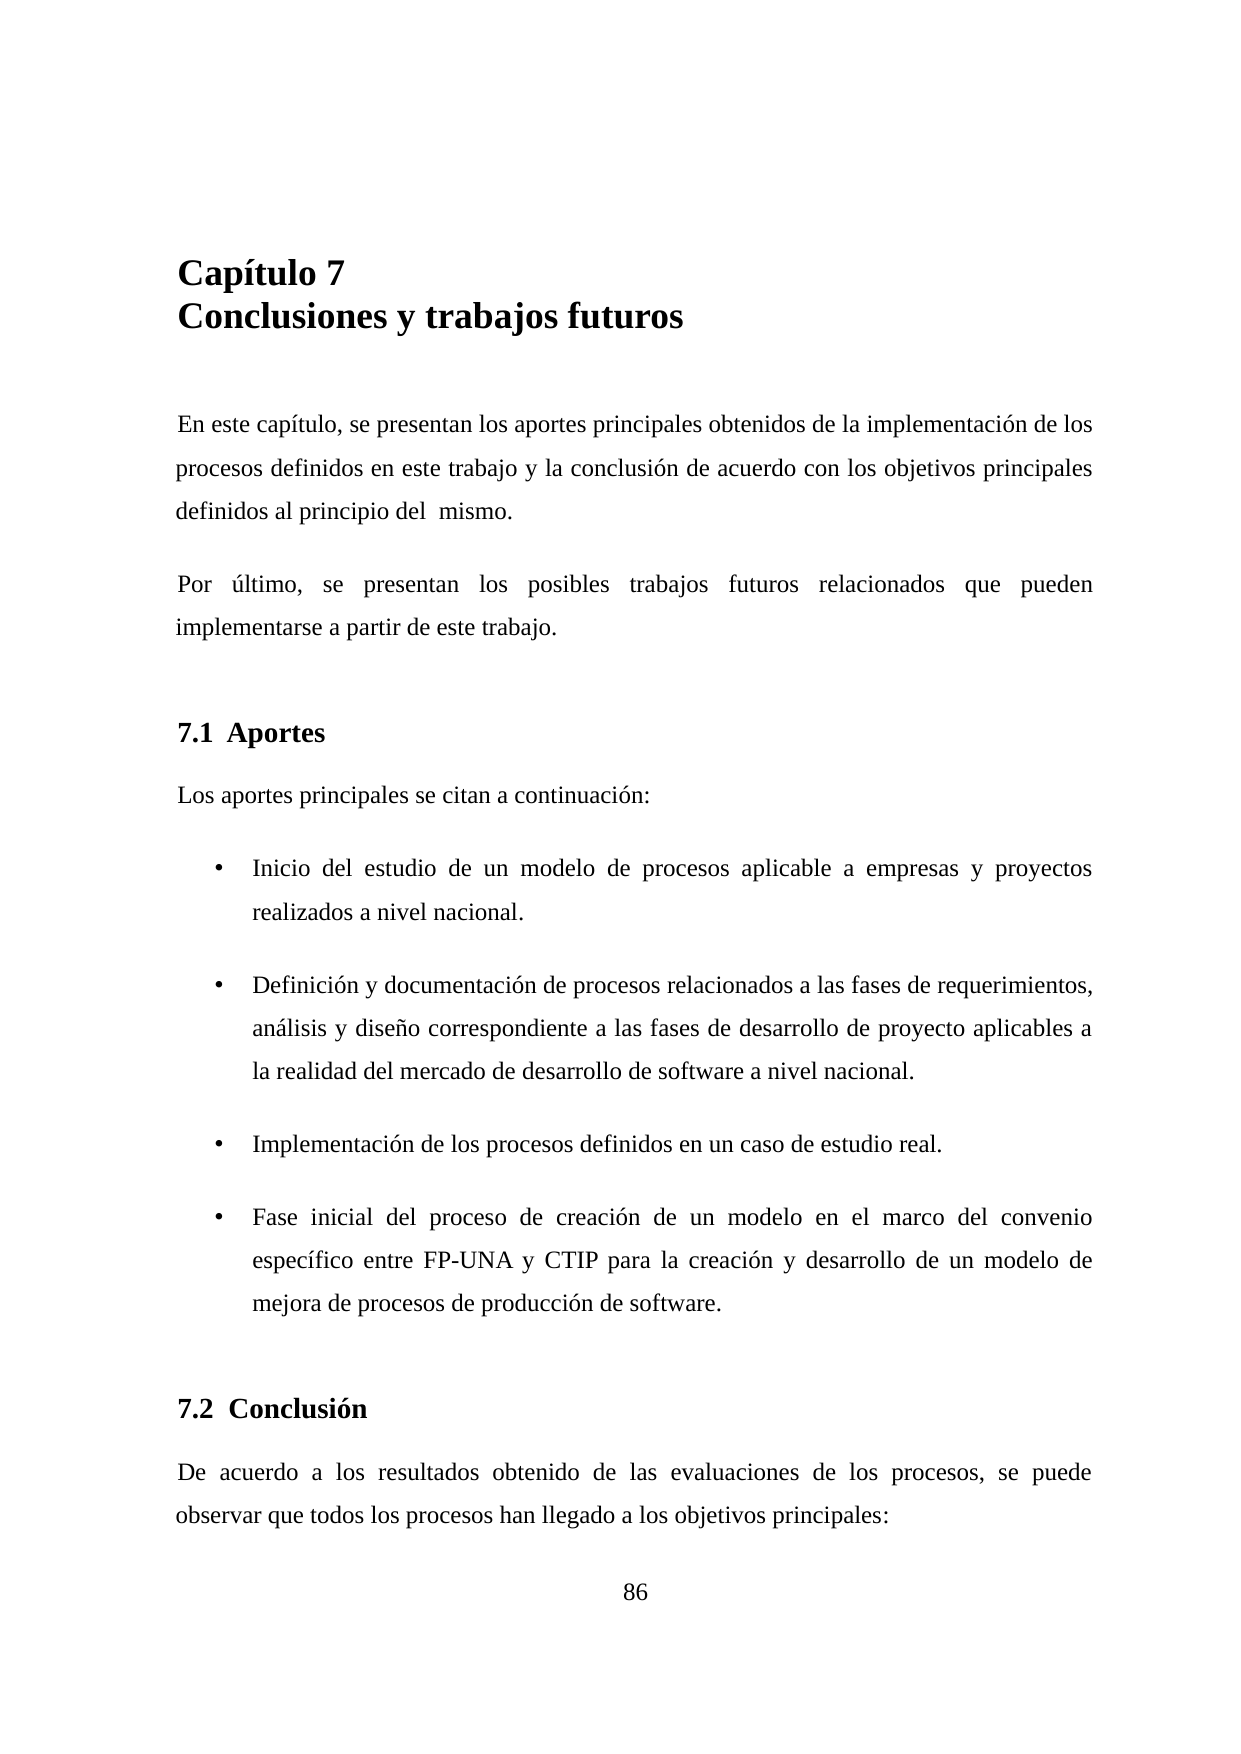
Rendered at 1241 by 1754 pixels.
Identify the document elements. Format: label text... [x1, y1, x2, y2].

list Implementación de los procesos definidos en un caso de estudio real. [214, 1129, 1093, 1158]
text Por último, se presentan los posibles trabajos futuros relacionados que pueden implementarse a partir de este trabajo. [175, 569, 1093, 641]
list Inicio del estudio de un modelo de procesos aplicable a empresas y proyectos realizados a nivel nacional. [214, 853, 1093, 925]
list Fase inicial del proceso de creación de un modelo en el marco del convenio específico entre FP-UNA y CTIP para la creación y desarrollo de un modelo de mejora de procesos de producción de software. [214, 1202, 1093, 1317]
subtitle 7.2 Conclusión [177, 1392, 1093, 1425]
list Definición y documentación de procesos relacionados a las fases de requerimientos, análisis y diseño correspondiente a las fases de desarrollo de proyecto aplicables a la realidad del mercado de desarrollo de software a nivel nacional. [214, 970, 1093, 1085]
title Conclusiones y trabajos futuros [177, 293, 1093, 336]
title Capítulo 7 [177, 250, 1093, 293]
text Los aportes principales se citan a continuación: [175, 780, 1093, 809]
text En este capítulo, se presentan los aportes principales obtenidos de la implementación de los procesos definidos en este trabajo y la conclusión de acuerdo con los objetivos principales definidos al principio del mismo. [175, 409, 1093, 524]
text De acuerdo a los resultados obtenido de las evaluaciones de los procesos, se puede observar que todos los procesos han llegado a los objetivos principales: [175, 1457, 1093, 1529]
subtitle 7.1 Aportes [177, 715, 1093, 749]
